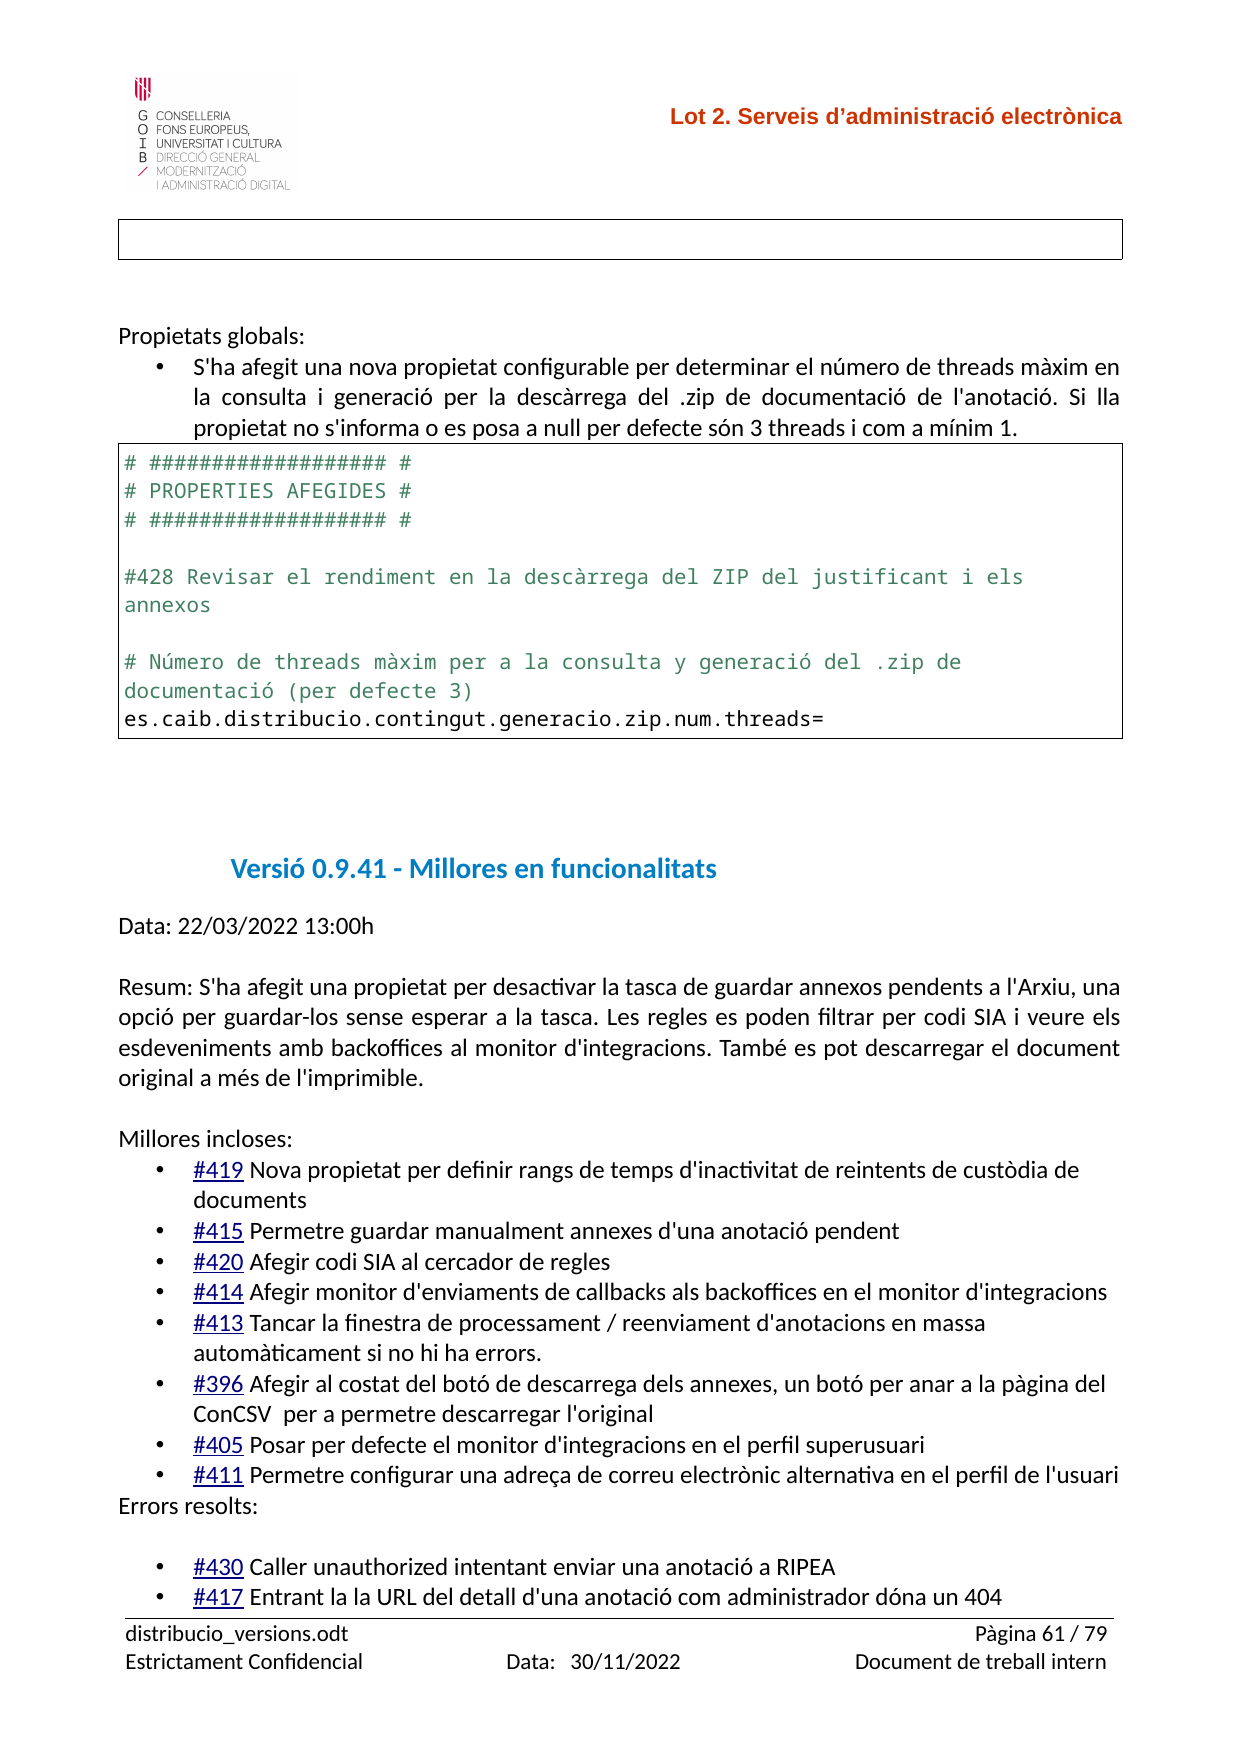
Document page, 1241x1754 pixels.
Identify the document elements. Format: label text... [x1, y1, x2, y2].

picture [126, 70, 299, 197]
text Data: 22/03/2022 13:00h [118, 910, 1122, 940]
subtitle Versió 0.9.41 - Millores en funcionalitats [153, 851, 1122, 886]
list #414 Afegir monitor d'enviaments de callbacks als backoffices en el monitor d'integracions [156, 1276, 1122, 1307]
text Errors resolts: [118, 1490, 1122, 1520]
table_header # ################### # # PROPERTIES AFEGIDES # # ################### # #428 Revisar el rendiment en la descàrrega del ZIP del justificant i els annexos # Número de threads màxim per a la consulta y generació del .zip de documentació (per defecte 3) es.caib.distribucio.contingut.generacio.zip.num.threads= [119, 444, 1122, 738]
text Millores incloses: [118, 1123, 1122, 1154]
list #430 Caller unauthorized intentant enviar una anotació a RIPEA [156, 1551, 1122, 1581]
list #411 Permetre configurar una adreça de correu electrònic alternativa en el perfil de l'usuari [156, 1459, 1122, 1490]
list #405 Posar per defecte el monitor d'integracions en el perfil superusuari [156, 1429, 1122, 1459]
list #420 Afegir codi SIA al cercador de regles [156, 1246, 1122, 1276]
list #396 Afegir al costat del botó de descarrega dels annexes, un botó per anar a la pàgina del ConCSV per a permetre descarregar l'original [156, 1368, 1122, 1429]
list #415 Permetre guardar manualment annexes d'una anotació pendent [156, 1215, 1122, 1246]
text Propietats globals: [118, 320, 1122, 351]
list #413 Tancar la finestra de processament / reenviament d'anotacions en massa automàticament si no hi ha errors. [156, 1307, 1122, 1368]
text Resum: S'ha afegit una propietat per desactivar la tasca de guardar annexos pendents a l'Arxiu, una opció per guardar-los sense esperar a la tasca. Les regles es poden filtrar per codi SIA i veure els esdeveniments amb backoffices al monitor d'integracions. També es pot descarregar el document original a més de l'imprimible. [118, 971, 1122, 1093]
list #419 Nova propietat per definir rangs de temps d'inactivitat de reintents de custòdia de documents [156, 1154, 1122, 1215]
list #417 Entrant la la URL del detall d'una anotació com administrador dóna un 404 [156, 1581, 1122, 1612]
table_header [119, 220, 1122, 259]
list S'ha afegit una nova propietat configurable per determinar el número de threads màxim en la consulta i generació per la descàrrega del .zip de documentació de l'anotació. Si lla propietat no s'informa o es posa a null per defecte són 3 threads i com a mínim 1. [156, 351, 1122, 442]
